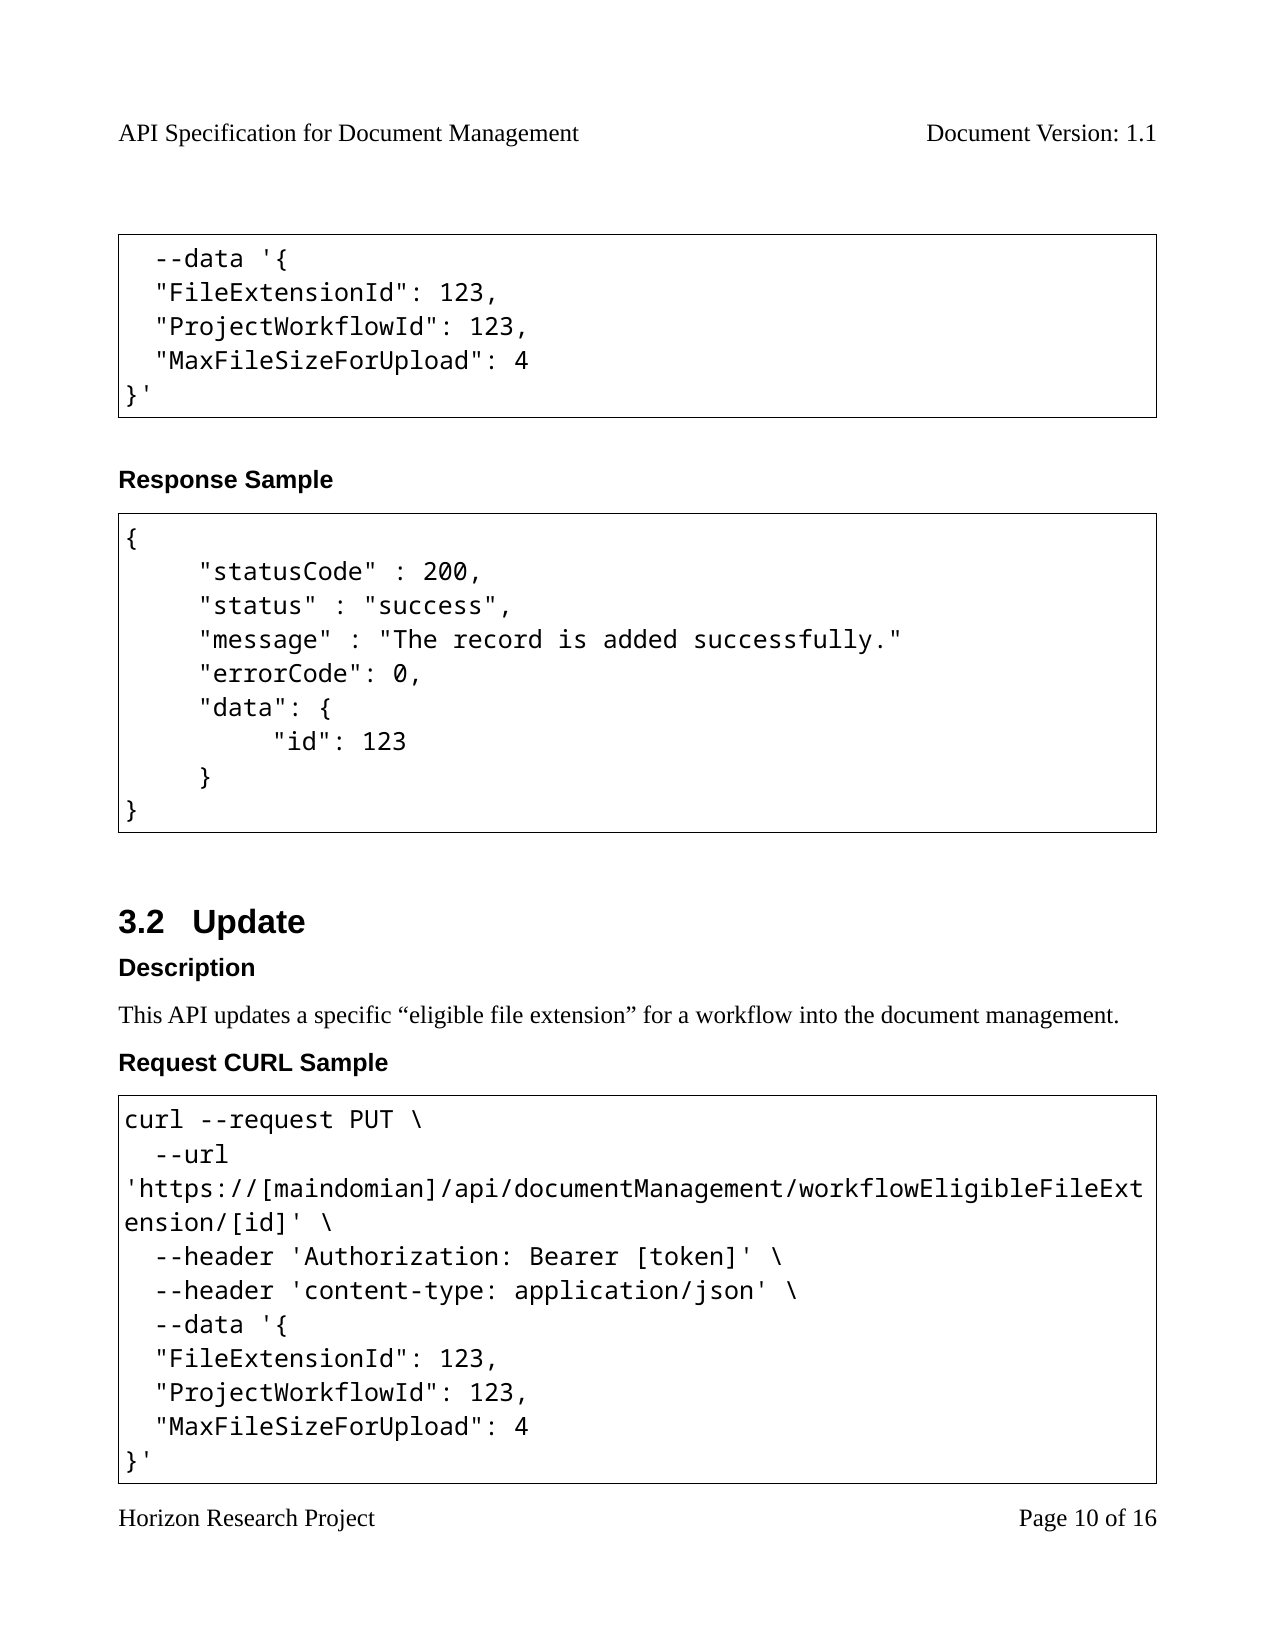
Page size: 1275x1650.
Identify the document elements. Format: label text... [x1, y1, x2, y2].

table_header { "statusCode" : 200, "status" : "success", "message" : "The record is added successfully." "errorCode": 0, "data": { "id": 123 } } [119, 514, 1156, 832]
text Description [118, 953, 1157, 981]
table_header --data '{ "FileExtensionId": 123, "ProjectWorkflowId": 123, "MaxFileSizeForUpload": 4 }' [119, 235, 1156, 417]
subtitle Update [118, 901, 1157, 940]
table_header curl --request PUT \ --url 'https://[maindomian]/api/documentManagement/workflowEligibleFileExtension/[id]' \ --header 'Authorization: Bearer [token]' \ --header 'content-type: application/json' \ --data '{ "FileExtensionId": 123, "ProjectWorkflowId": 123, "MaxFileSizeForUpload": 4 }' [119, 1096, 1156, 1483]
text This API updates a specific “eligible file extension” for a workflow into the document management. [118, 1000, 1157, 1029]
text Request CURL Sample [118, 1048, 1157, 1077]
text Response Sample [118, 465, 1157, 494]
